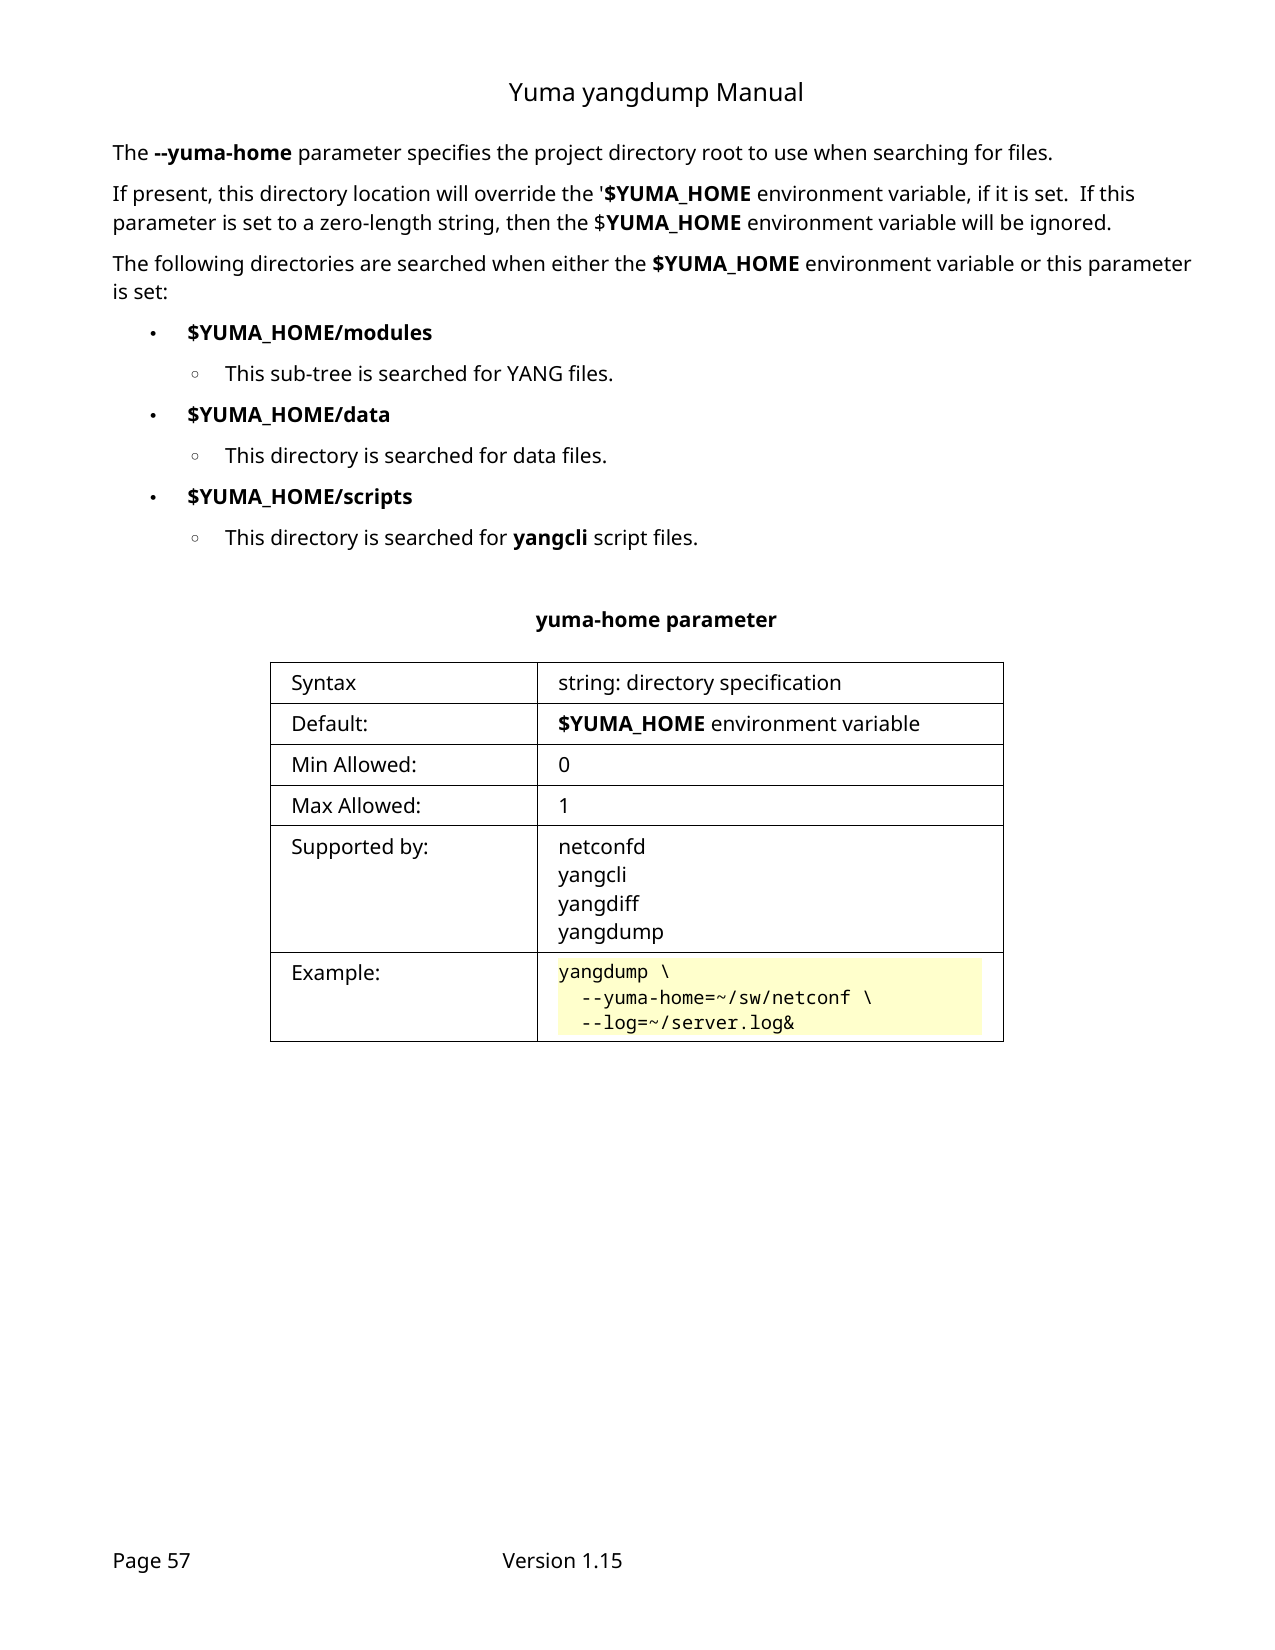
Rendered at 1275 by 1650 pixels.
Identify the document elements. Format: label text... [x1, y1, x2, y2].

list This directory is searched for data files. [187, 441, 1200, 469]
table_header string: directory specification [538, 663, 1003, 703]
table_cell Max Allowed: [271, 786, 537, 825]
table_cell netconfd yangcli yangdiff yangdump [538, 826, 1003, 952]
list $YUMA_HOME/scripts [150, 482, 1200, 510]
table_cell 1 [538, 786, 1003, 825]
table_cell Supported by: [271, 826, 537, 952]
list $YUMA_HOME/data [150, 400, 1200, 428]
list $YUMA_HOME/modules [150, 318, 1200, 347]
table_cell $YUMA_HOME environment variable [538, 704, 1003, 743]
list This sub-tree is searched for YANG files. [187, 359, 1200, 388]
table_header Syntax [271, 663, 537, 703]
table_cell 0 [538, 745, 1003, 784]
subtitle yuma-home parameter [127, 605, 1185, 633]
table_cell Default: [271, 704, 537, 743]
text If present, this directory location will override the '$YUMA_HOME environment variable, if it is set. If this parameter is set to a zero-length string, then the $YUMA_HOME environment variable will be ignored. [112, 179, 1200, 236]
table_cell Min Allowed: [271, 745, 537, 784]
table_cell yangdump \ --yuma-home=~/sw/netconf \ --log=~/server.log& [538, 953, 1003, 1041]
text The following directories are searched when either the $YUMA_HOME environment variable or this parameter is set: [112, 249, 1200, 306]
text The --yuma-home parameter specifies the project directory root to use when searching for files. [112, 138, 1200, 167]
list This directory is searched for yangcli script files. [187, 523, 1200, 551]
table_cell Example: [271, 953, 537, 1041]
